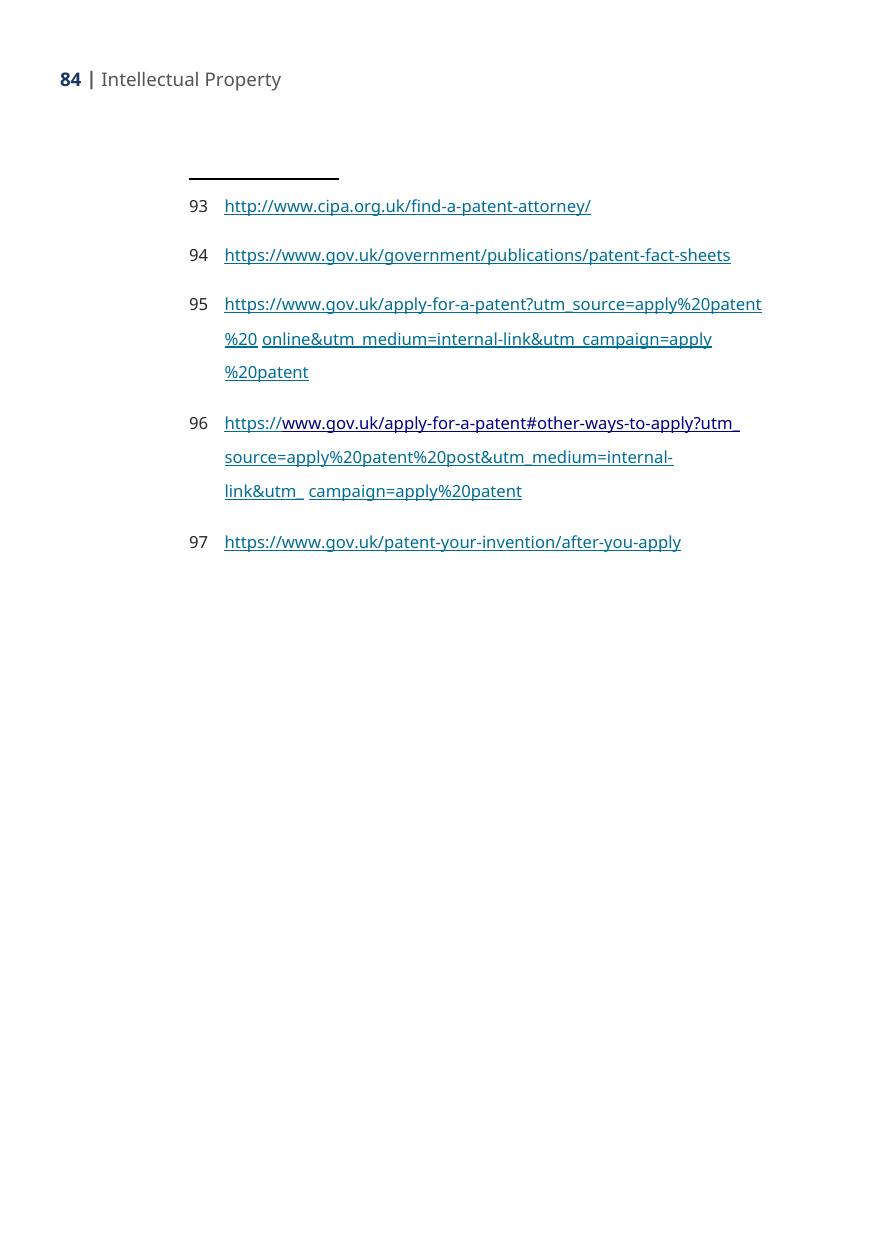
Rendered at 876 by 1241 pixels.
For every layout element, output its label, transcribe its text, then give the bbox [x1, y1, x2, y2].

list https://www.gov.uk/apply-for-a-patent#other-ways-to-apply?utm_ source=apply%20patent%20post&utm_medium=internal-link&utm_ campaign=apply%20patent [189, 412, 741, 503]
list https://www.gov.uk/patent-your-invention/after-you-apply [189, 531, 829, 553]
list http://www.cipa.org.uk/find-a-patent-attorney/ [189, 195, 829, 217]
list https://www.gov.uk/government/publications/patent-fact-sheets [189, 244, 829, 267]
list https://www.gov.uk/apply-for-a-patent?utm_source=apply%20patent%20 online&utm_medium=internal-link&utm_campaign=apply%20patent [189, 293, 788, 384]
